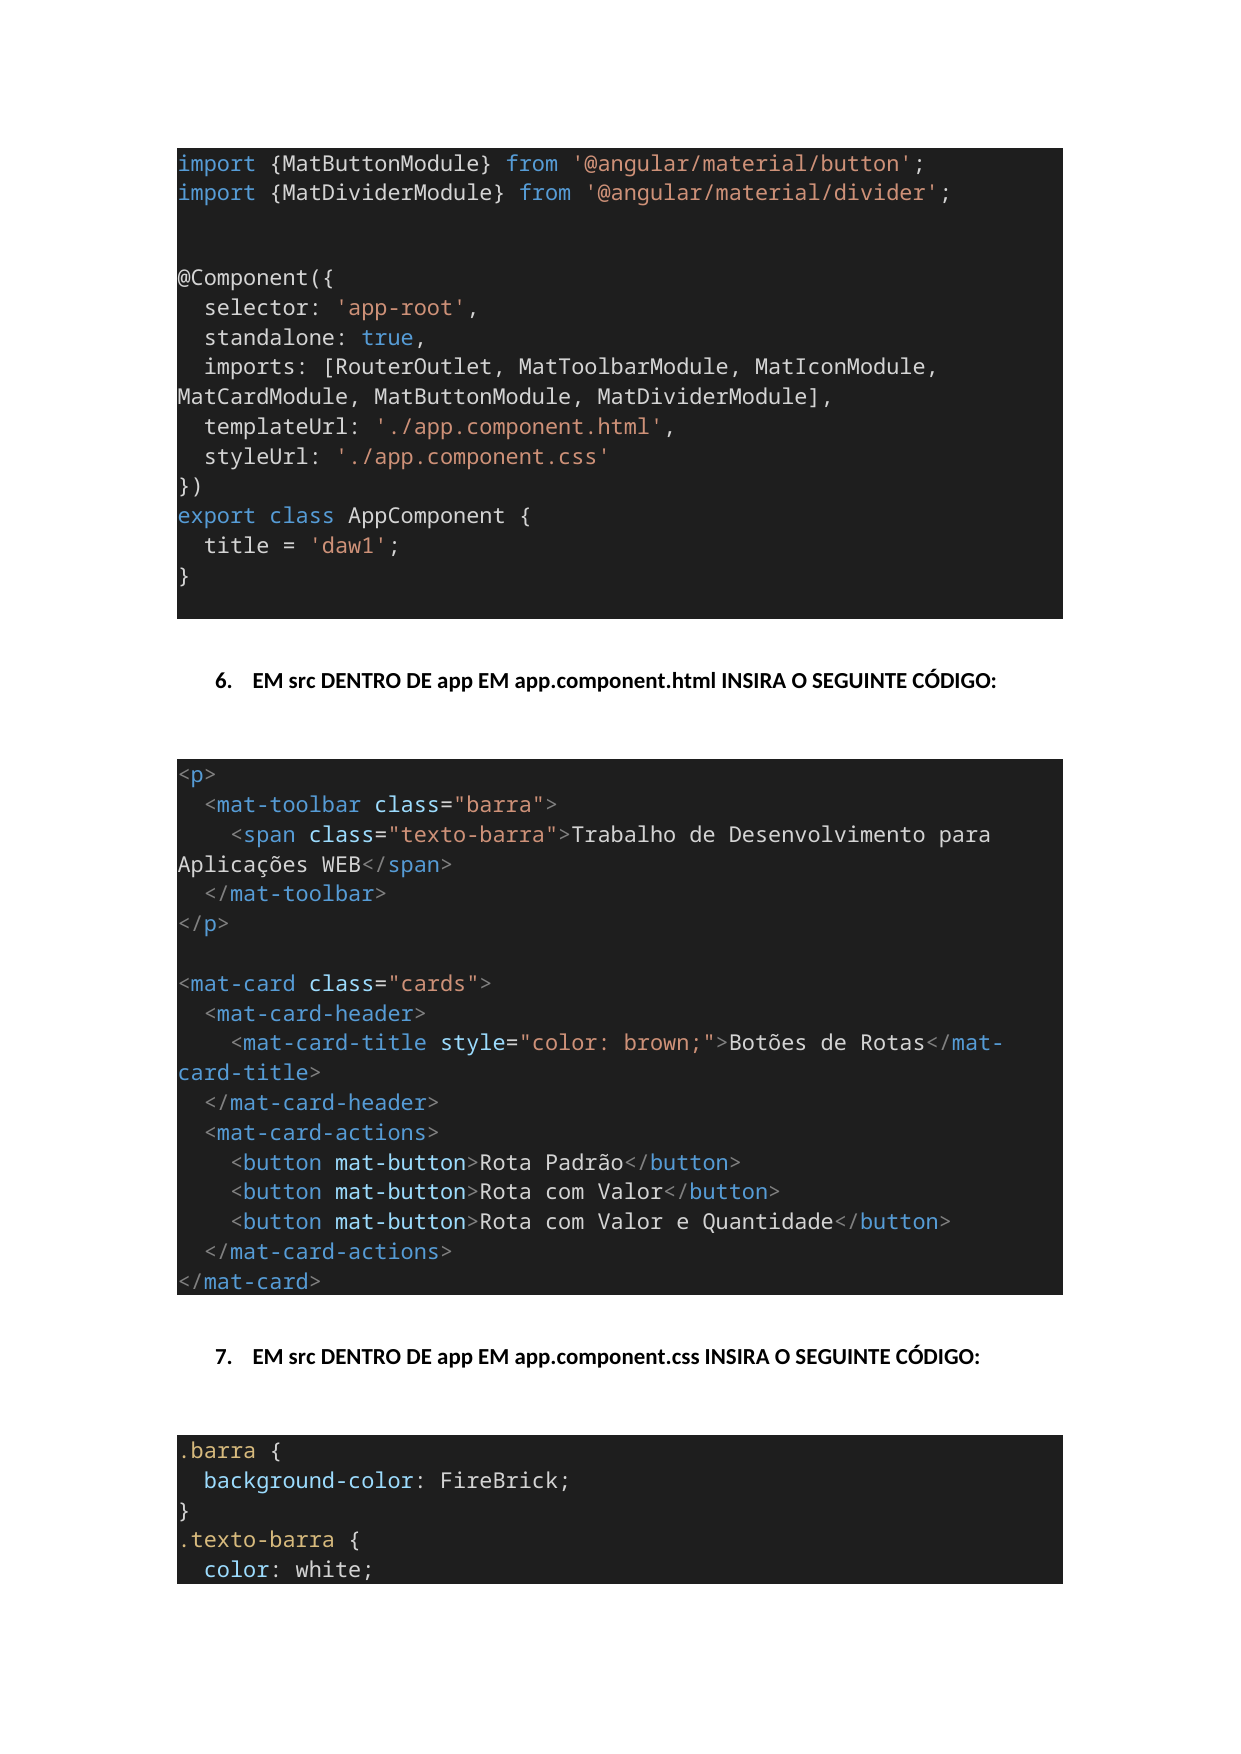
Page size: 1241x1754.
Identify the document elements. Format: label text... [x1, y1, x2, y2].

text <mat-toolbar class="barra"> [177, 789, 1063, 819]
text standalone: true, [177, 322, 1063, 351]
list EM src DENTRO DE app EM app.component.html INSIRA O SEGUINTE CÓDIGO: [215, 666, 1063, 694]
text }) [177, 471, 1063, 500]
text title = 'daw1'; [177, 530, 1063, 560]
text imports: [RouterOutlet, MatToolbarModule, MatIconModule, MatCardModule, MatButtonModule, MatDividerModule], [177, 351, 1063, 411]
text </mat-card> [177, 1266, 1063, 1295]
text color: white; [177, 1554, 1063, 1584]
text <mat-card-title style="color: brown;">Botões de Rotas</mat-card-title> [177, 1027, 1063, 1087]
text background-color: FireBrick; [177, 1465, 1063, 1495]
text selector: 'app-root', [177, 292, 1063, 322]
text .texto-barra { [177, 1524, 1063, 1554]
text export class AppComponent { [177, 500, 1063, 530]
text <mat-card-header> [177, 997, 1063, 1027]
text <button mat-button>Rota com Valor e Quantidade</button> [177, 1206, 1063, 1236]
text </mat-card-header> [177, 1087, 1063, 1117]
text </mat-card-actions> [177, 1236, 1063, 1266]
text <span class="texto-barra">Trabalho de Desenvolvimento para Aplicações WEB</span> [177, 819, 1063, 878]
text <mat-card class="cards"> [177, 968, 1063, 997]
text <mat-card-actions> [177, 1117, 1063, 1146]
text <button mat-button>Rota Padrão</button> [177, 1146, 1063, 1176]
text templateUrl: './app.component.html', [177, 411, 1063, 441]
text styleUrl: './app.component.css' [177, 441, 1063, 471]
text </p> [177, 908, 1063, 938]
text <p> [177, 759, 1063, 789]
text </mat-toolbar> [177, 878, 1063, 908]
text <button mat-button>Rota com Valor</button> [177, 1176, 1063, 1206]
text .barra { [177, 1435, 1063, 1465]
text import {MatDividerModule} from '@angular/material/divider'; [177, 177, 1063, 207]
text } [177, 1495, 1063, 1524]
text import {MatButtonModule} from '@angular/material/button'; [177, 148, 1063, 177]
text @Component({ [177, 262, 1063, 292]
text } [177, 560, 1063, 590]
list EM src DENTRO DE app EM app.component.css INSIRA O SEGUINTE CÓDIGO: [215, 1342, 1063, 1370]
